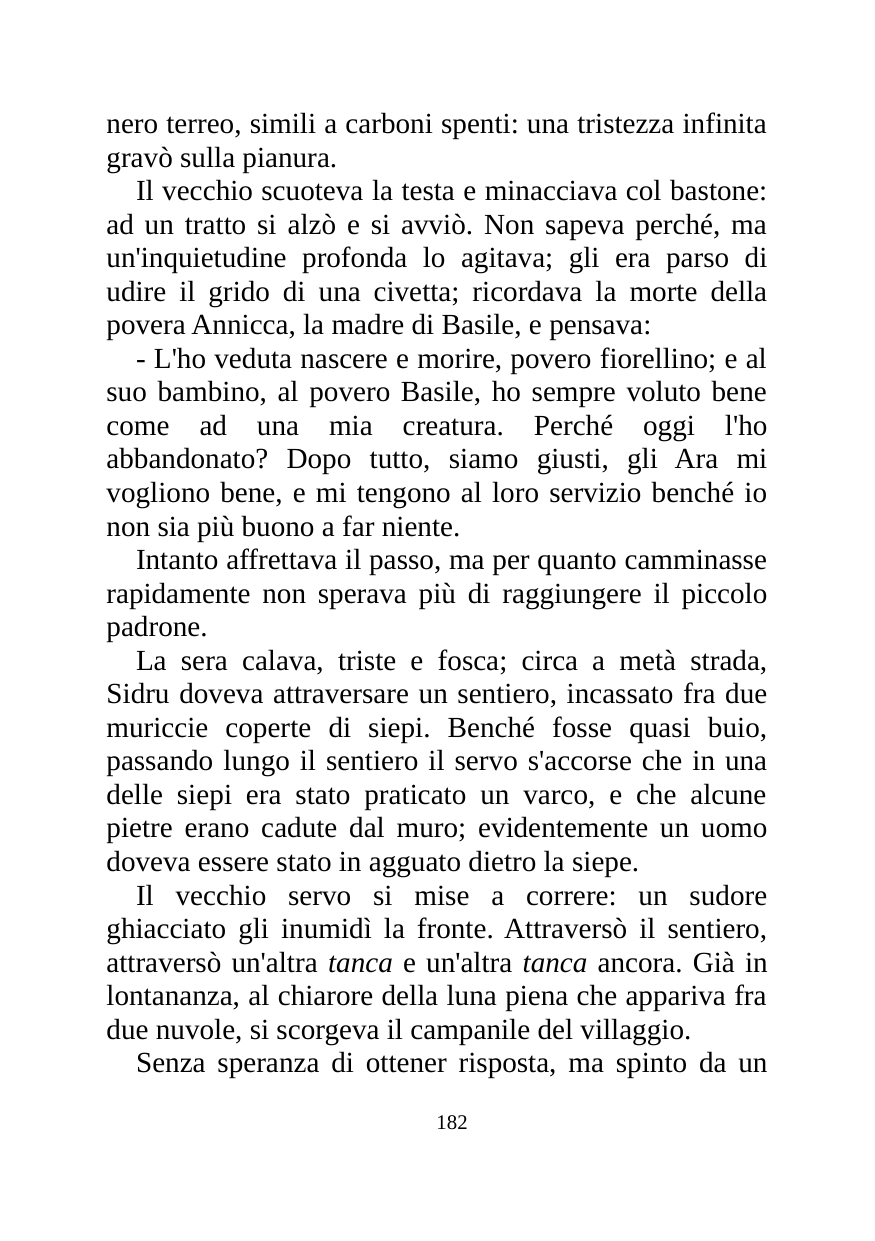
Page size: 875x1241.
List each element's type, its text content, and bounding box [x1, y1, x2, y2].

text Senza speranza di ottener risposta, ma spinto da un [106, 1045, 768, 1079]
text Il vecchio servo si mise a correre: un sudore ghiacciato gli inumidì la fronte. Attraversò il sentiero, attraversò un'altra tanca e un'altra tanca ancora. Già in lontananza, al chiarore della luna piena che appariva fra due nuvole, si scorgeva il campanile del villaggio. [106, 878, 768, 1045]
text Intanto affrettava il passo, ma per quanto camminasse rapidamente non sperava più di raggiungere il piccolo padrone. [106, 542, 768, 643]
text Il vecchio scuoteva la testa e minacciava col bastone: ad un tratto si alzò e si avviò. Non sapeva perché, ma un'inquietudine profonda lo agitava; gli era parso di udire il grido di una civetta; ricordava la morte della povera Annicca, la madre di Basile, e pensava: [106, 173, 768, 341]
text nero terreo, simili a carboni spenti: una tristezza infinita gravò sulla pianura. [106, 106, 768, 173]
text La sera calava, triste e fosca; circa a metà strada, Sidru doveva attraversare un sentiero, incassato fra due muriccie coperte di siepi. Benché fosse quasi buio, passando lungo il sentiero il servo s'accorse che in una delle siepi era stato praticato un varco, e che alcune pietre erano cadute dal muro; evidentemente un uomo doveva essere stato in agguato dietro la siepe. [106, 643, 768, 878]
text - L'ho veduta nascere e morire, povero fiorellino; e al suo bambino, al povero Basile, ho sempre voluto bene come ad una mia creatura. Perché oggi l'ho abbandonato? Dopo tutto, siamo giusti, gli Ara mi vogliono bene, e mi tengono al loro servizio benché io non sia più buono a far niente. [106, 341, 768, 542]
